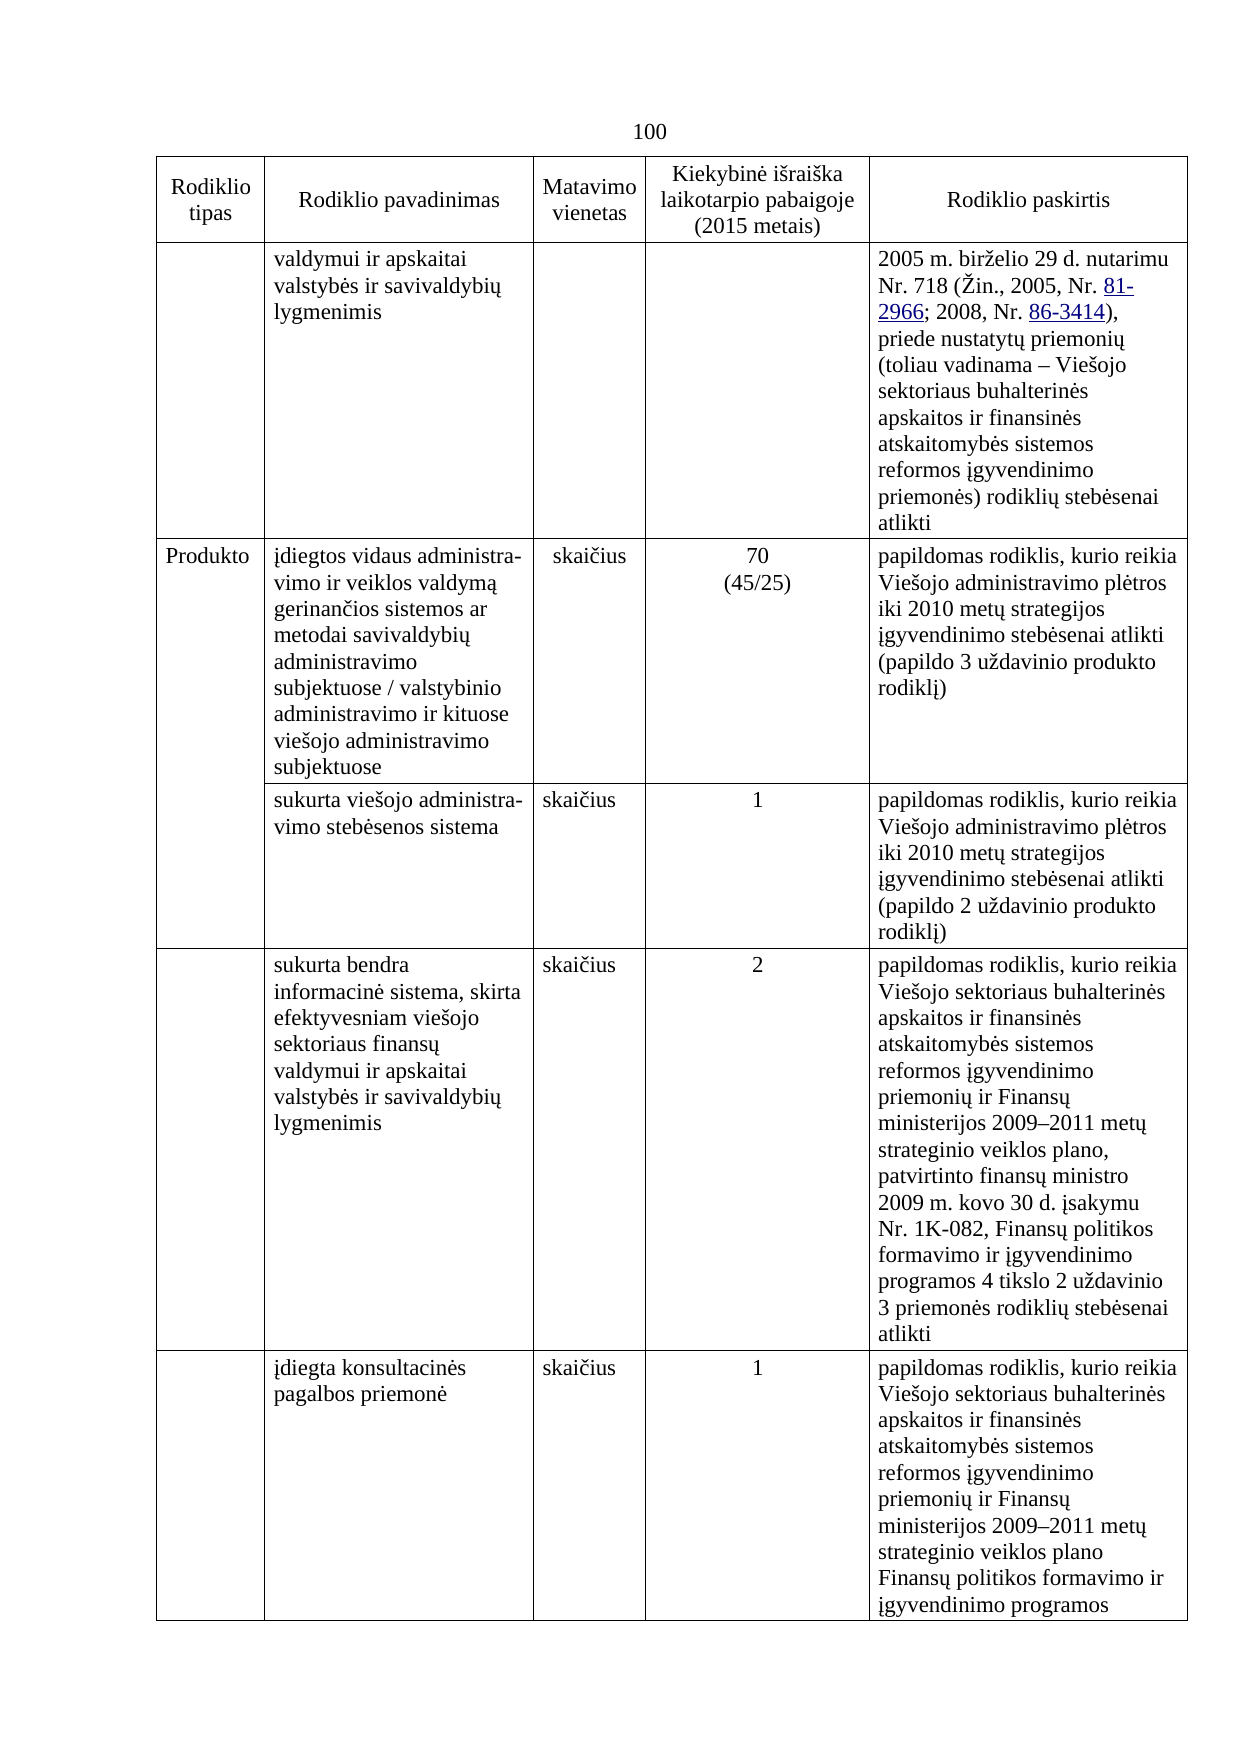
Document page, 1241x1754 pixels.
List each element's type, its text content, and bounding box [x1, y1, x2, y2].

table_header Matavimo vienetas [534, 157, 645, 242]
table_cell sukurta bendra informacinė sistema, skirta efektyvesniam viešojo sektoriaus finansų valdymui ir apskaitai valstybės ir savivaldybių lygmenimis [265, 949, 533, 1349]
table_cell papildomas rodiklis, kurio reikia Viešojo administravimo plėtros iki 2010 metų strategijos įgyvendinimo stebėsenai atlikti (papildo 3 uždavinio produkto rodiklį) [870, 539, 1187, 782]
table_cell [157, 949, 264, 1349]
table_header Rodiklio pavadinimas [265, 157, 533, 242]
table_header Rodiklio tipas [157, 157, 264, 242]
table_cell skaičius [534, 539, 645, 782]
table_cell valdymui ir apskaitai valstybės ir savivaldybių lygmenimis [265, 243, 533, 538]
table_cell [534, 243, 645, 538]
table_header Rodiklio paskirtis [870, 157, 1187, 242]
table_cell 1 [646, 1351, 869, 1620]
table_cell skaičius [534, 1351, 645, 1620]
table_cell [646, 243, 869, 538]
table_header Kiekybinė išraiška laikotarpio pabaigoje (2015 metais) [646, 157, 869, 242]
table_cell papildomas rodiklis, kurio reikia Viešojo sektoriaus buhalterinės apskaitos ir finansinės atskaitomybės sistemos reformos įgyvendinimo priemonių ir Finansų ministerijos 2009–2011 metų strateginio veiklos plano Finansų politikos formavimo ir įgyvendinimo programos [870, 1351, 1187, 1620]
table_cell Produkto [157, 539, 264, 947]
table_cell [157, 1351, 264, 1620]
table_cell [157, 243, 264, 538]
table_cell sukurta viešojo administra-vimo stebėsenos sistema [265, 784, 533, 947]
table_cell 2005 m. birželio 29 d. nutarimu Nr. 718 (Žin., 2005, Nr. 81-2966; 2008, Nr. 86-3414), priede nustatytų priemonių (toliau vadinama – Viešojo sektoriaus buhalterinės apskaitos ir finansinės atskaitomybės sistemos reformos įgyvendinimo priemonės) rodiklių stebėsenai atlikti [870, 243, 1187, 538]
table_cell 1 [646, 784, 869, 947]
table_cell papildomas rodiklis, kurio reikia Viešojo sektoriaus buhalterinės apskaitos ir finansinės atskaitomybės sistemos reformos įgyvendinimo priemonių ir Finansų ministerijos 2009–2011 metų strateginio veiklos plano, patvirtinto finansų ministro 2009 m. kovo 30 d. įsakymu Nr. 1K-082, Finansų politikos formavimo ir įgyvendinimo programos 4 tikslo 2 uždavinio 3 priemonės rodiklių stebėsenai atlikti [870, 949, 1187, 1349]
table_cell papildomas rodiklis, kurio reikia Viešojo administravimo plėtros iki 2010 metų strategijos įgyvendinimo stebėsenai atlikti (papildo 2 uždavinio produkto rodiklį) [870, 784, 1187, 947]
table_cell skaičius [534, 784, 645, 947]
table_cell įdiegtos vidaus administra-vimo ir veiklos valdymą gerinančios sistemos ar metodai savivaldybių administravimo subjektuose / valstybinio administravimo ir kituose viešojo administravimo subjektuose [265, 539, 533, 782]
table_cell įdiegta konsultacinės pagalbos priemonė [265, 1351, 533, 1620]
table_cell 2 [646, 949, 869, 1349]
table_cell skaičius [534, 949, 645, 1349]
table_cell 70 (45/25) [646, 539, 869, 782]
